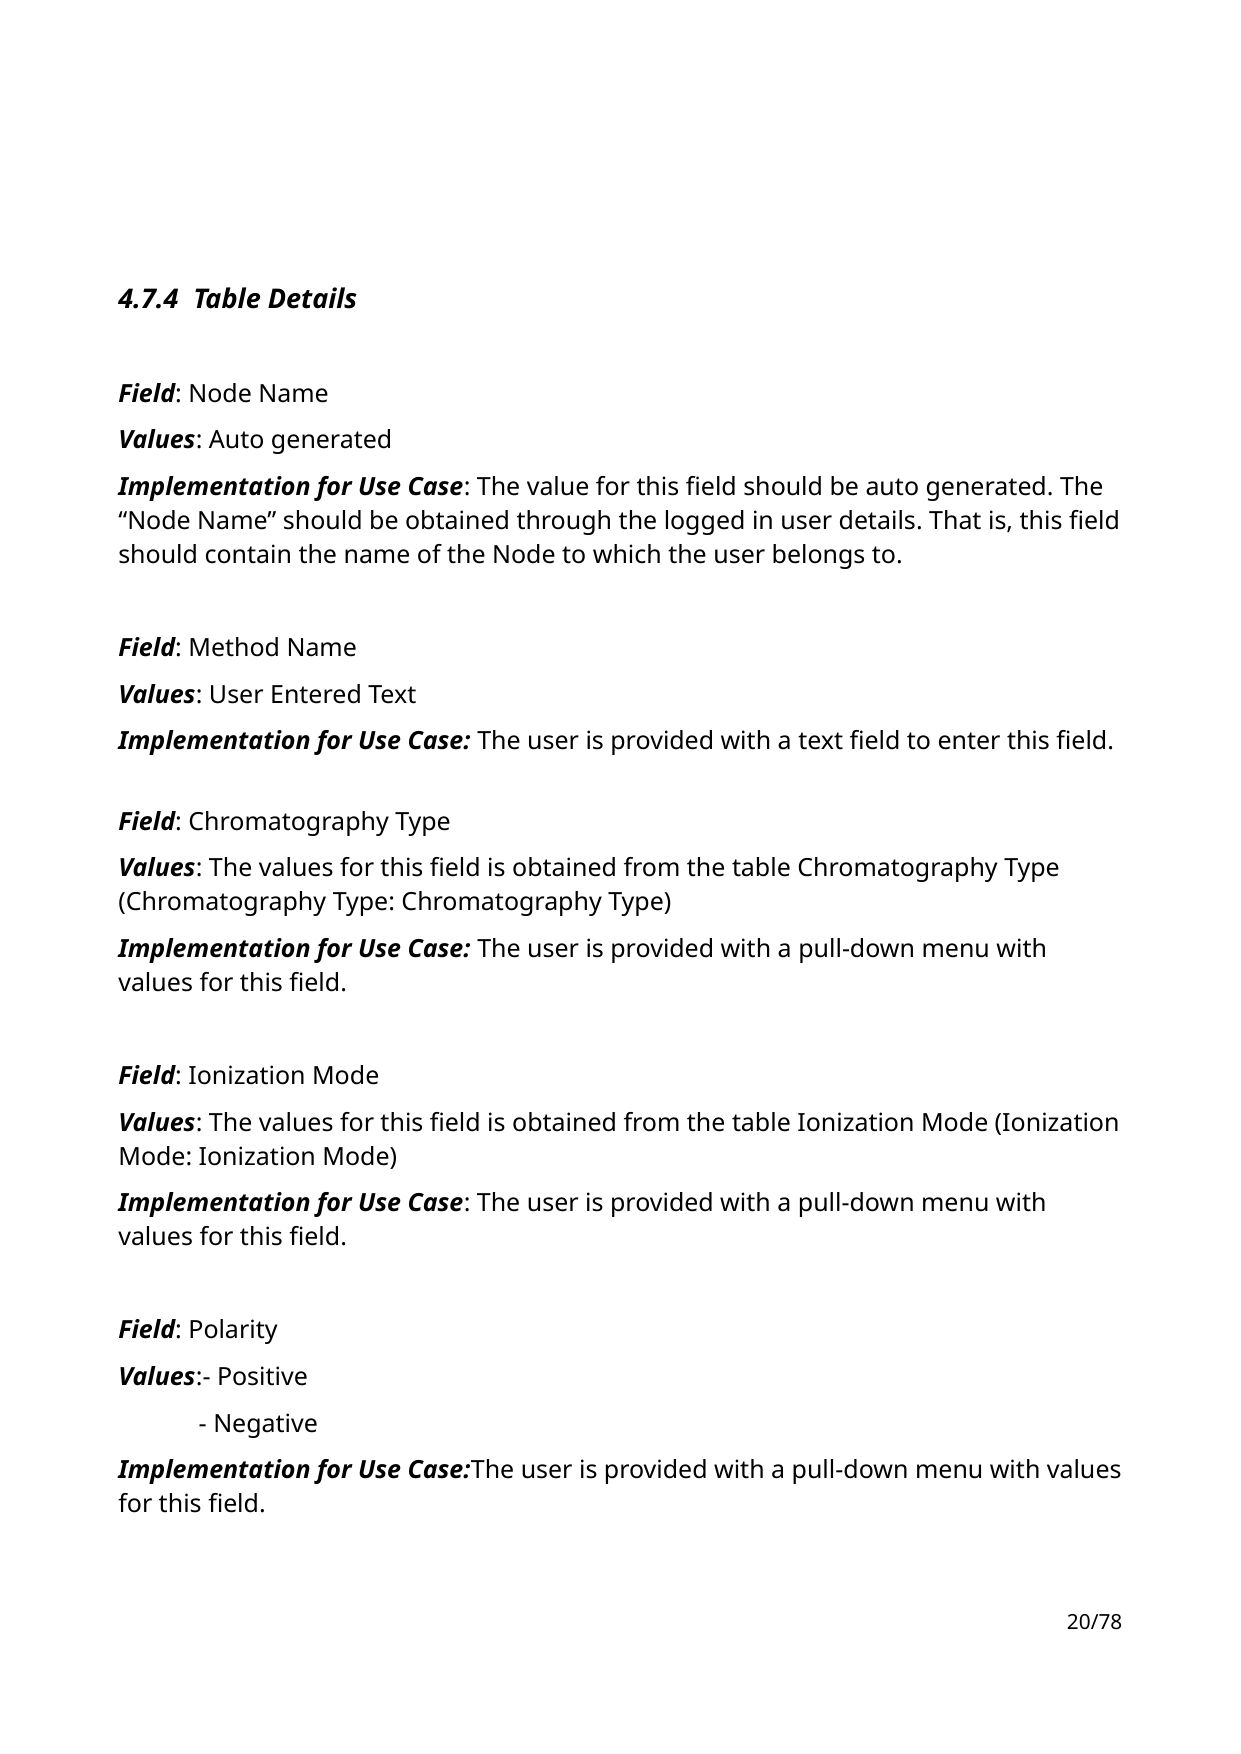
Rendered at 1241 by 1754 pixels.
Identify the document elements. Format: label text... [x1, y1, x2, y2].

text - Negative [118, 1405, 1122, 1439]
text Values: The values for this field is obtained from the table Chromatography Type (Chromatography Type: Chromatography Type) [118, 850, 1122, 918]
text Values: Auto generated [118, 422, 1122, 456]
text Field: Ionization Mode [118, 1058, 1122, 1092]
text Values: The values for this field is obtained from the table Ionization Mode (Ionization Mode: Ionization Mode) [118, 1104, 1122, 1172]
text Implementation for Use Case: The value for this field should be auto generated. The “Node Name” should be obtained through the logged in user details. That is, this field should contain the name of the Node to which the user belongs to. [118, 468, 1122, 571]
text Implementation for Use Case:The user is provided with a pull-down menu with values for this field. [118, 1452, 1122, 1520]
text Implementation for Use Case: The user is provided with a text field to enter this field. [118, 723, 1122, 757]
text Field: Chromatography Type [118, 803, 1122, 837]
text Field: Node Name [118, 375, 1122, 409]
text Values: User Entered Text [118, 676, 1122, 710]
text Implementation for Use Case: The user is provided with a pull-down menu with values for this field. [118, 1185, 1122, 1253]
text Field: Polarity [118, 1312, 1122, 1346]
subtitle Table Details [118, 279, 1122, 316]
text Implementation for Use Case: The user is provided with a pull-down menu with values for this field. [118, 931, 1122, 999]
text Values:- Positive [118, 1359, 1122, 1393]
text Field: Method Name [118, 630, 1122, 664]
